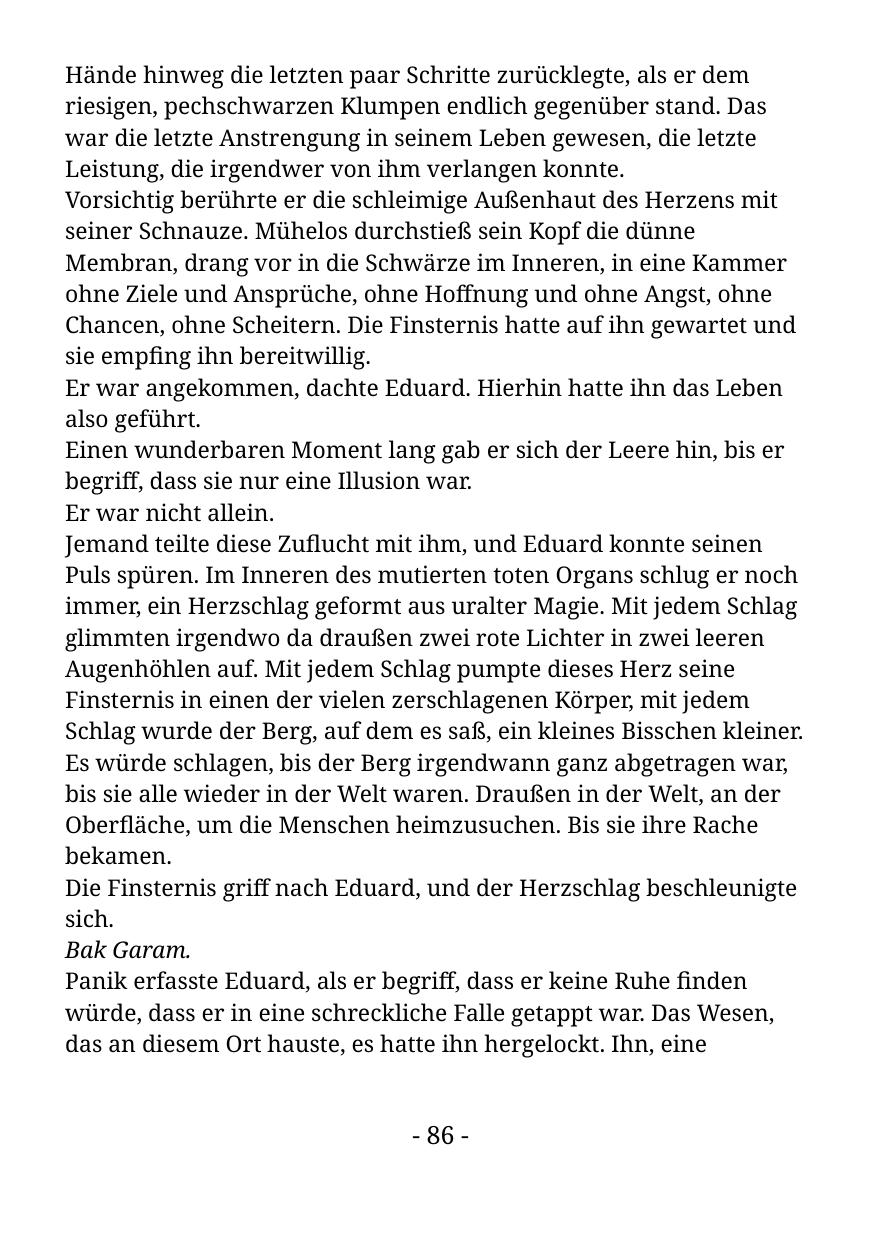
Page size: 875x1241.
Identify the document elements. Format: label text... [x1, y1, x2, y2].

text Hände hinweg die letzten paar Schritte zurücklegte, als er dem riesigen, pechschwarzen Klumpen endlich gegenüber stand. Das war die letzte Anstrengung in seinem Leben gewesen, die letzte Leistung, die irgendwer von ihm verlangen konnte. Vorsichtig berührte er die schleimige Außenhaut des Herzens mit seiner Schnauze. Mühelos durchstieß sein Kopf die dünne Membran, drang vor in die Schwärze im Inneren, in eine Kammer ohne Ziele und Ansprüche, ohne Hoffnung und ohne Angst, ohne Chancen, ohne Scheitern. Die Finsternis hatte auf ihn gewartet und sie empfing ihn bereitwillig. Er war angekommen, dachte Eduard. Hierhin hatte ihn das Leben also geführt. Einen wunderbaren Moment lang gab er sich der Leere hin, bis er begriff, dass sie nur eine Illusion war. Er war nicht allein. Jemand teilte diese Zuflucht mit ihm, und Eduard konnte seinen Puls spüren. Im Inneren des mutierten toten Organs schlug er noch immer, ein Herzschlag geformt aus uralter Magie. Mit jedem Schlag glimmten irgendwo da draußen zwei rote Lichter in zwei leeren Augenhöhlen auf. Mit jedem Schlag pumpte dieses Herz seine Finsternis in einen der vielen zerschlagenen Körper, mit jedem Schlag wurde der Berg, auf dem es saß, ein kleines Bisschen kleiner. Es würde schlagen, bis der Berg irgendwann ganz abgetragen war, bis sie alle wieder in der Welt waren. Draußen in der Welt, an der Oberfläche, um die Menschen heimzusuchen. Bis sie ihre Rache bekamen. Die Finsternis griff nach Eduard, und der Herzschlag beschleunigte sich. Bak Garam. Panik erfasste Eduard, als er begriff, dass er keine Ruhe finden würde, dass er in eine schreckliche Falle getappt war. Das Wesen, das an diesem Ort hauste, es hatte ihn hergelockt. Ihn, eine [65, 59, 809, 1059]
